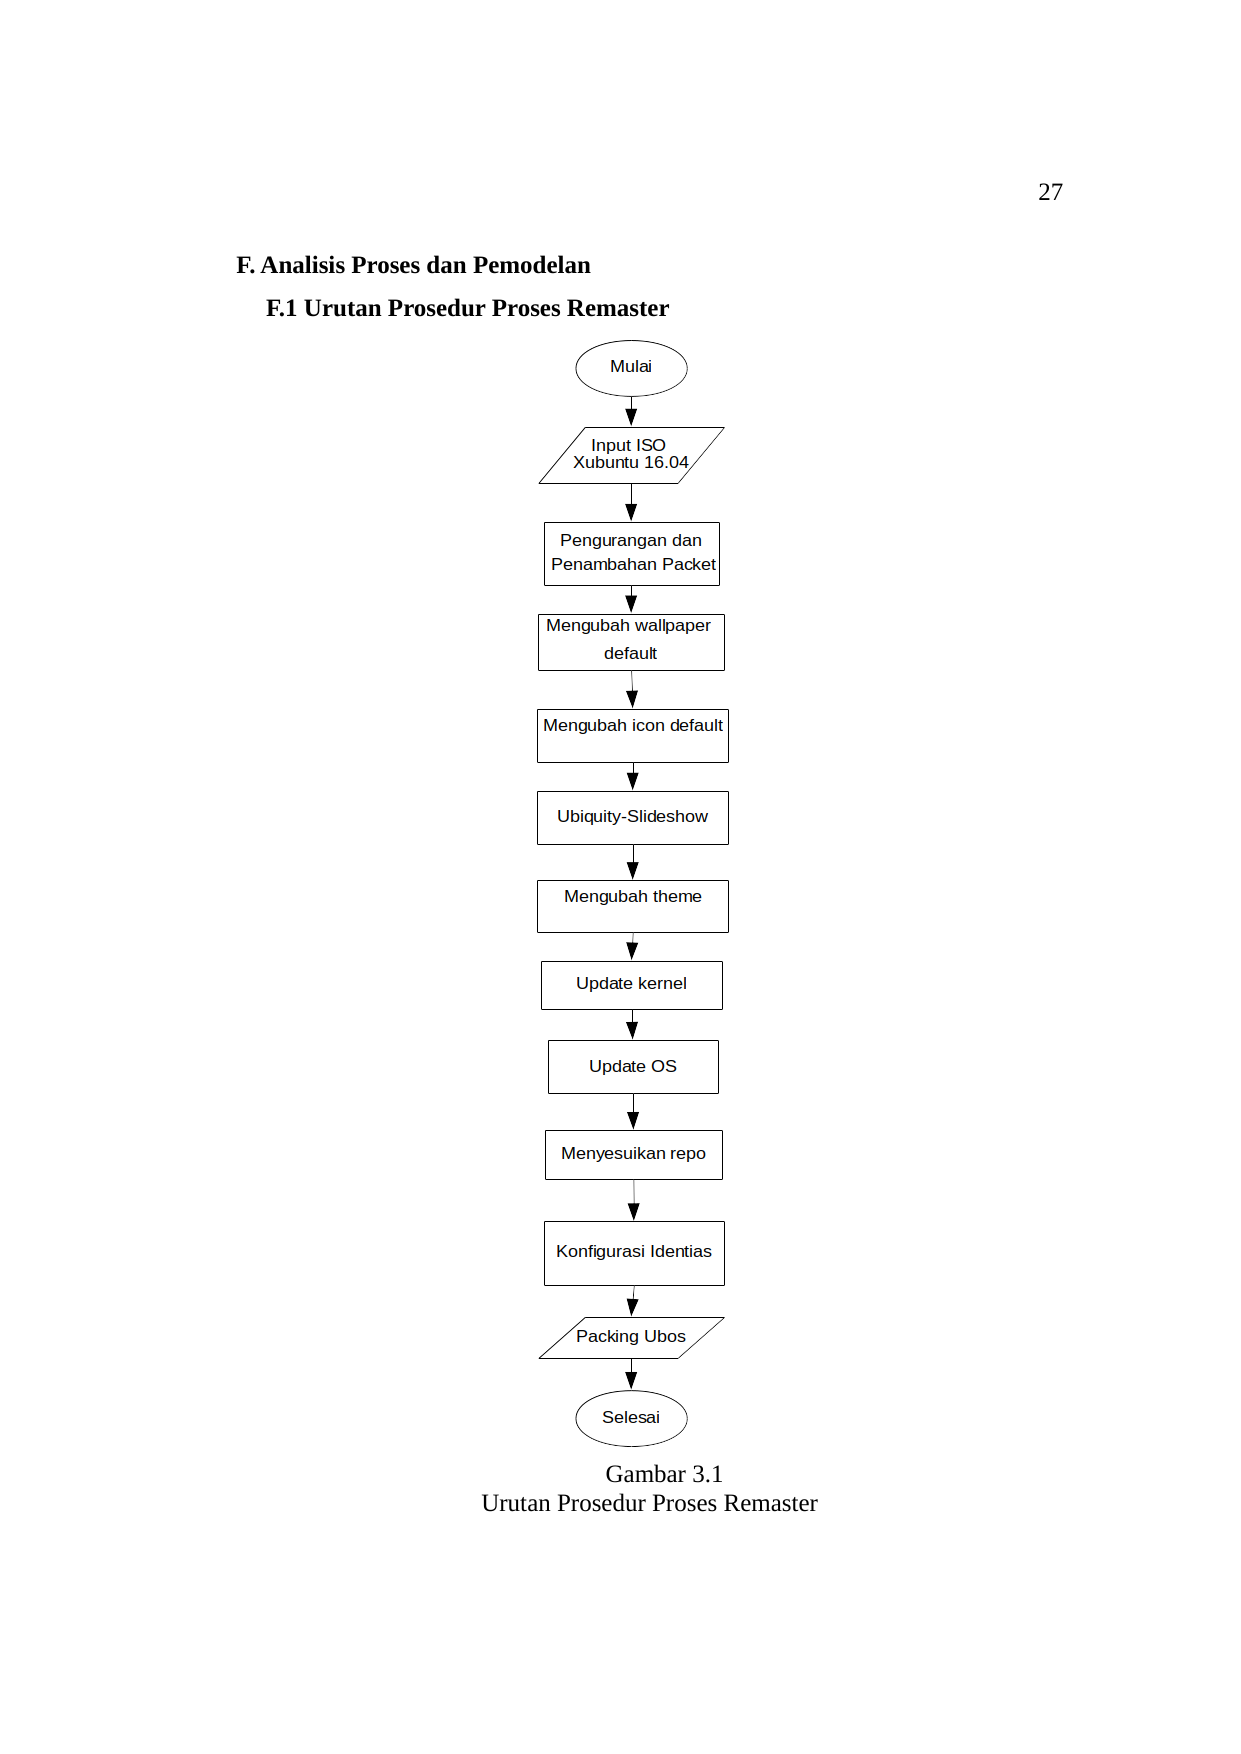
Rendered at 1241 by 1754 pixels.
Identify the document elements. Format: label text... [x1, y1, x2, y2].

text Gambar 3.1 [266, 1460, 1063, 1488]
picture [431, 340, 799, 1460]
text Urutan Prosedur Proses Remaster [236, 1488, 1063, 1517]
text F.1 Urutan Prosedur Proses Remaster [266, 293, 1063, 322]
text F. Analisis Proses dan Pemodelan [236, 250, 1063, 278]
